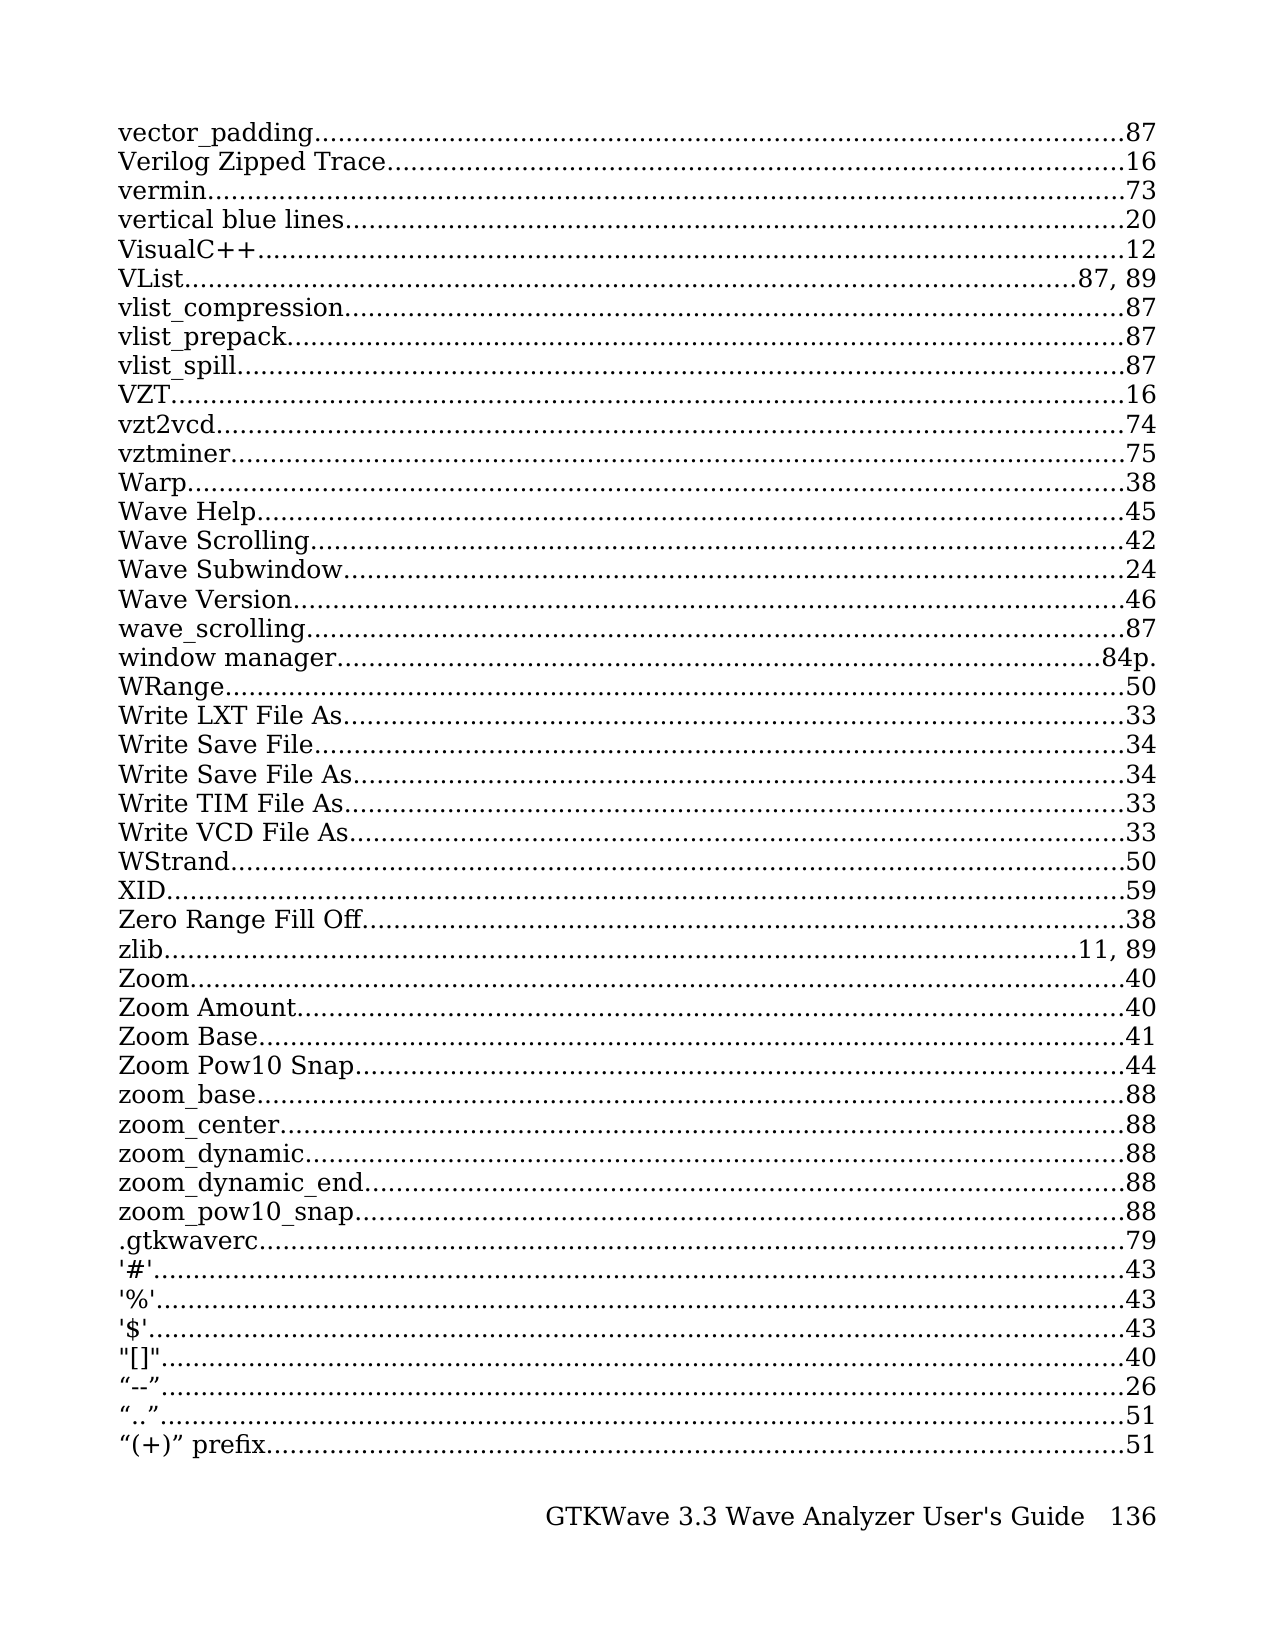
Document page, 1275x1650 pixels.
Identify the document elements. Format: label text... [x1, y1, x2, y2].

text '$' 43 [118, 1314, 1157, 1343]
text zoom_dynamic_end 88 [118, 1168, 1157, 1197]
text vztminer 75 [118, 439, 1157, 468]
text Write Save File 34 [118, 731, 1157, 760]
text Wave Subwindow 24 [118, 556, 1157, 585]
text Write TIM File As 33 [118, 789, 1157, 818]
text Zoom Base 41 [118, 1022, 1157, 1051]
text Zero Range Fill Off 38 [118, 906, 1157, 935]
text zoom_center 88 [118, 1110, 1157, 1139]
text “..” 51 [118, 1401, 1157, 1431]
text "[]" 40 [118, 1343, 1157, 1372]
text '%' 43 [118, 1285, 1157, 1314]
text vlist_spill 87 [118, 351, 1157, 381]
text Wave Scrolling 42 [118, 526, 1157, 556]
text Wave Help 45 [118, 497, 1157, 526]
text vzt2vcd 74 [118, 410, 1157, 439]
text Write LXT File As 33 [118, 701, 1157, 731]
text XID 59 [118, 876, 1157, 906]
text zoom_dynamic 88 [118, 1139, 1157, 1168]
text Wave Version 46 [118, 585, 1157, 614]
text VList 87, 89 [118, 264, 1157, 293]
text “(+)” prefix 51 [118, 1431, 1157, 1460]
text Write VCD File As 33 [118, 818, 1157, 847]
text .gtkwaverc 79 [118, 1226, 1157, 1256]
text Write Save File As 34 [118, 760, 1157, 789]
text WRange 50 [118, 672, 1157, 701]
text wave_scrolling 87 [118, 614, 1157, 643]
text zoom_base 88 [118, 1081, 1157, 1110]
text VisualC++ 12 [118, 235, 1157, 264]
text '#' 43 [118, 1256, 1157, 1285]
text Zoom Pow10 Snap 44 [118, 1051, 1157, 1081]
text Verilog Zipped Trace 16 [118, 147, 1157, 176]
text Zoom 40 [118, 964, 1157, 993]
text zlib 11, 89 [118, 935, 1157, 964]
text WStrand 50 [118, 847, 1157, 876]
text Warp 38 [118, 468, 1157, 497]
text Zoom Amount 40 [118, 993, 1157, 1022]
text vlist_prepack 87 [118, 322, 1157, 351]
text vlist_compression 87 [118, 293, 1157, 322]
text vermin 73 [118, 176, 1157, 206]
text window manager 84p. [118, 643, 1157, 672]
text vertical blue lines 20 [118, 206, 1157, 235]
text vector_padding 87 [118, 118, 1157, 147]
text VZT 16 [118, 381, 1157, 410]
text “--” 26 [118, 1372, 1157, 1401]
text zoom_pow10_snap 88 [118, 1197, 1157, 1226]
